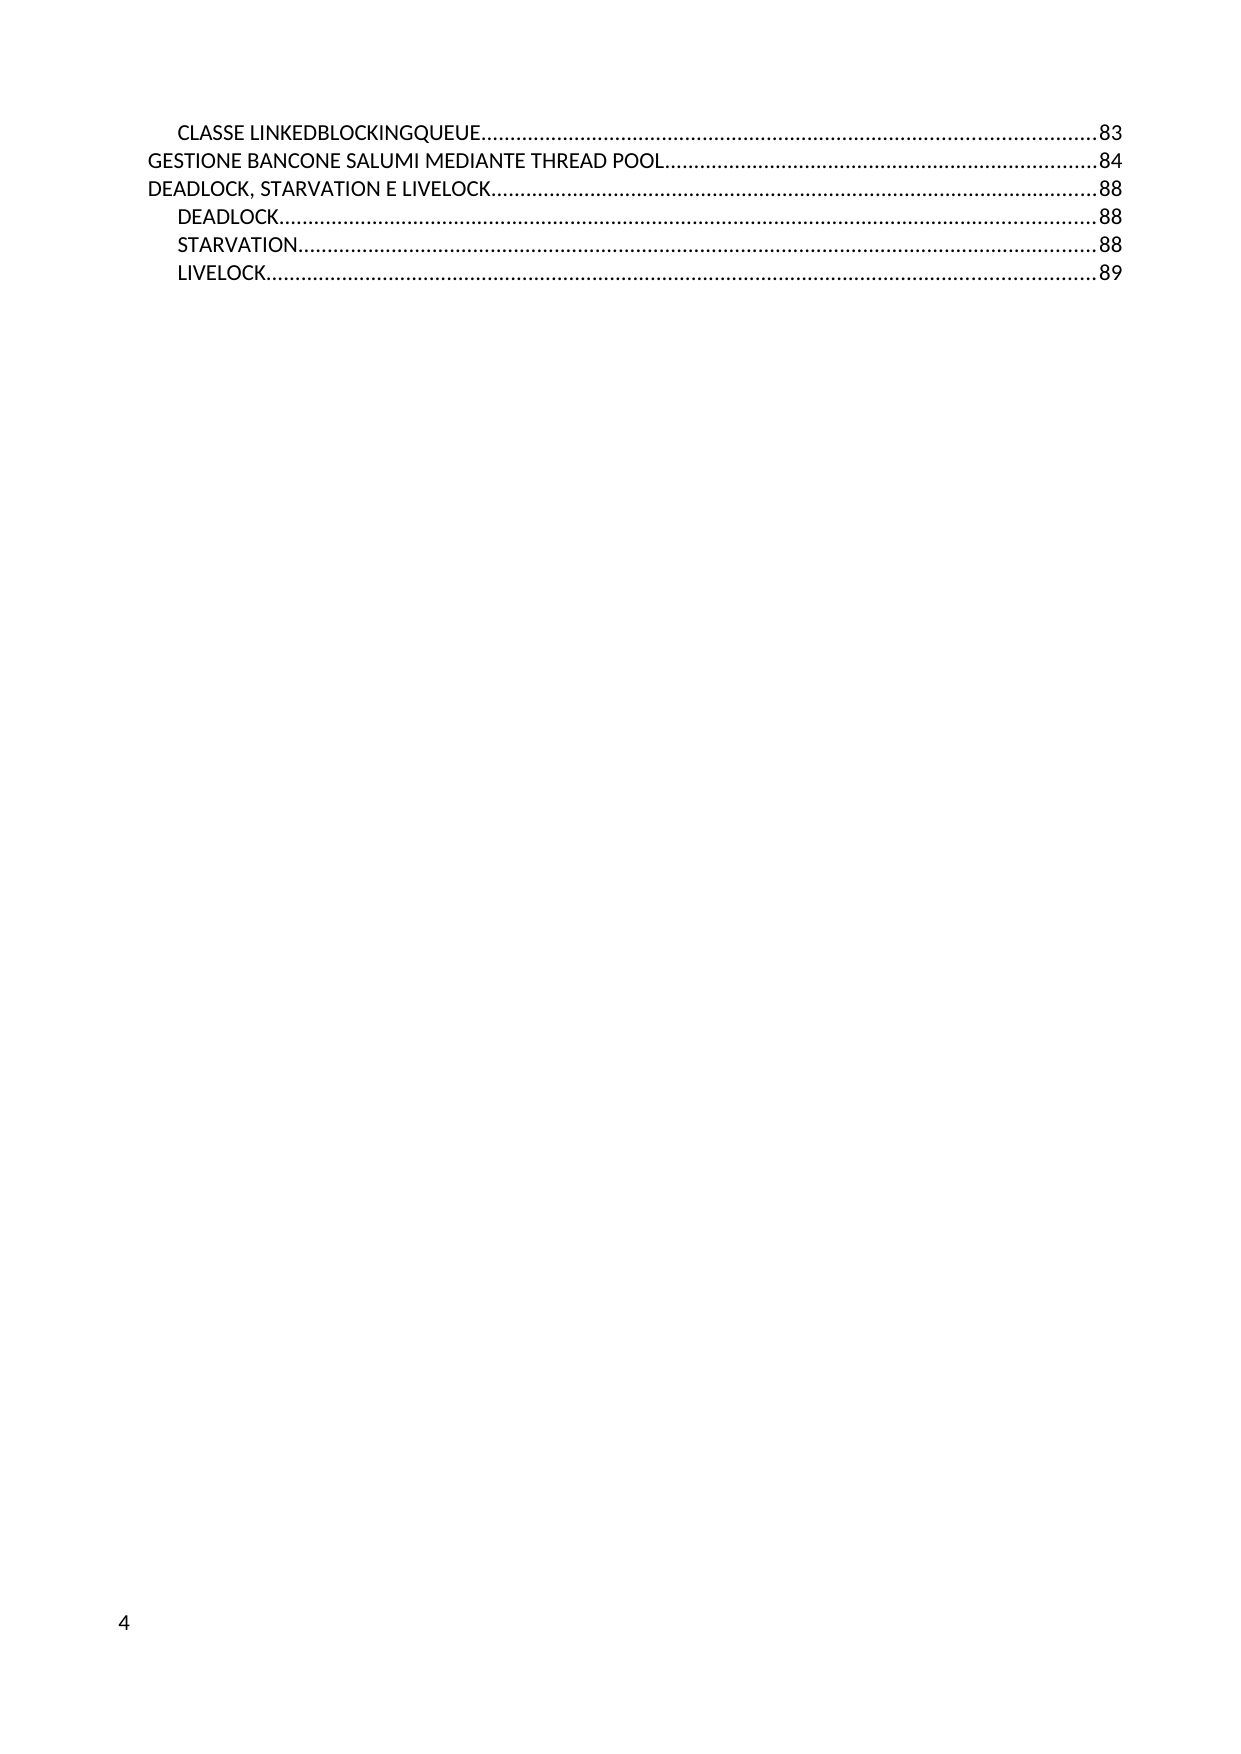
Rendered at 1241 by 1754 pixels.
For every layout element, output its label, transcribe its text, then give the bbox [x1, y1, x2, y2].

text STARVATION 88 [177, 230, 1122, 258]
text DEADLOCK 88 [177, 202, 1122, 230]
text DEADLOCK, STARVATION E LIVELOCK 88 [148, 174, 1122, 202]
text LIVELOCK 89 [177, 258, 1122, 286]
text GESTIONE BANCONE SALUMI MEDIANTE THREAD POOL 84 [148, 146, 1122, 174]
text CLASSE LINKEDBLOCKINGQUEUE 83 [177, 118, 1122, 146]
